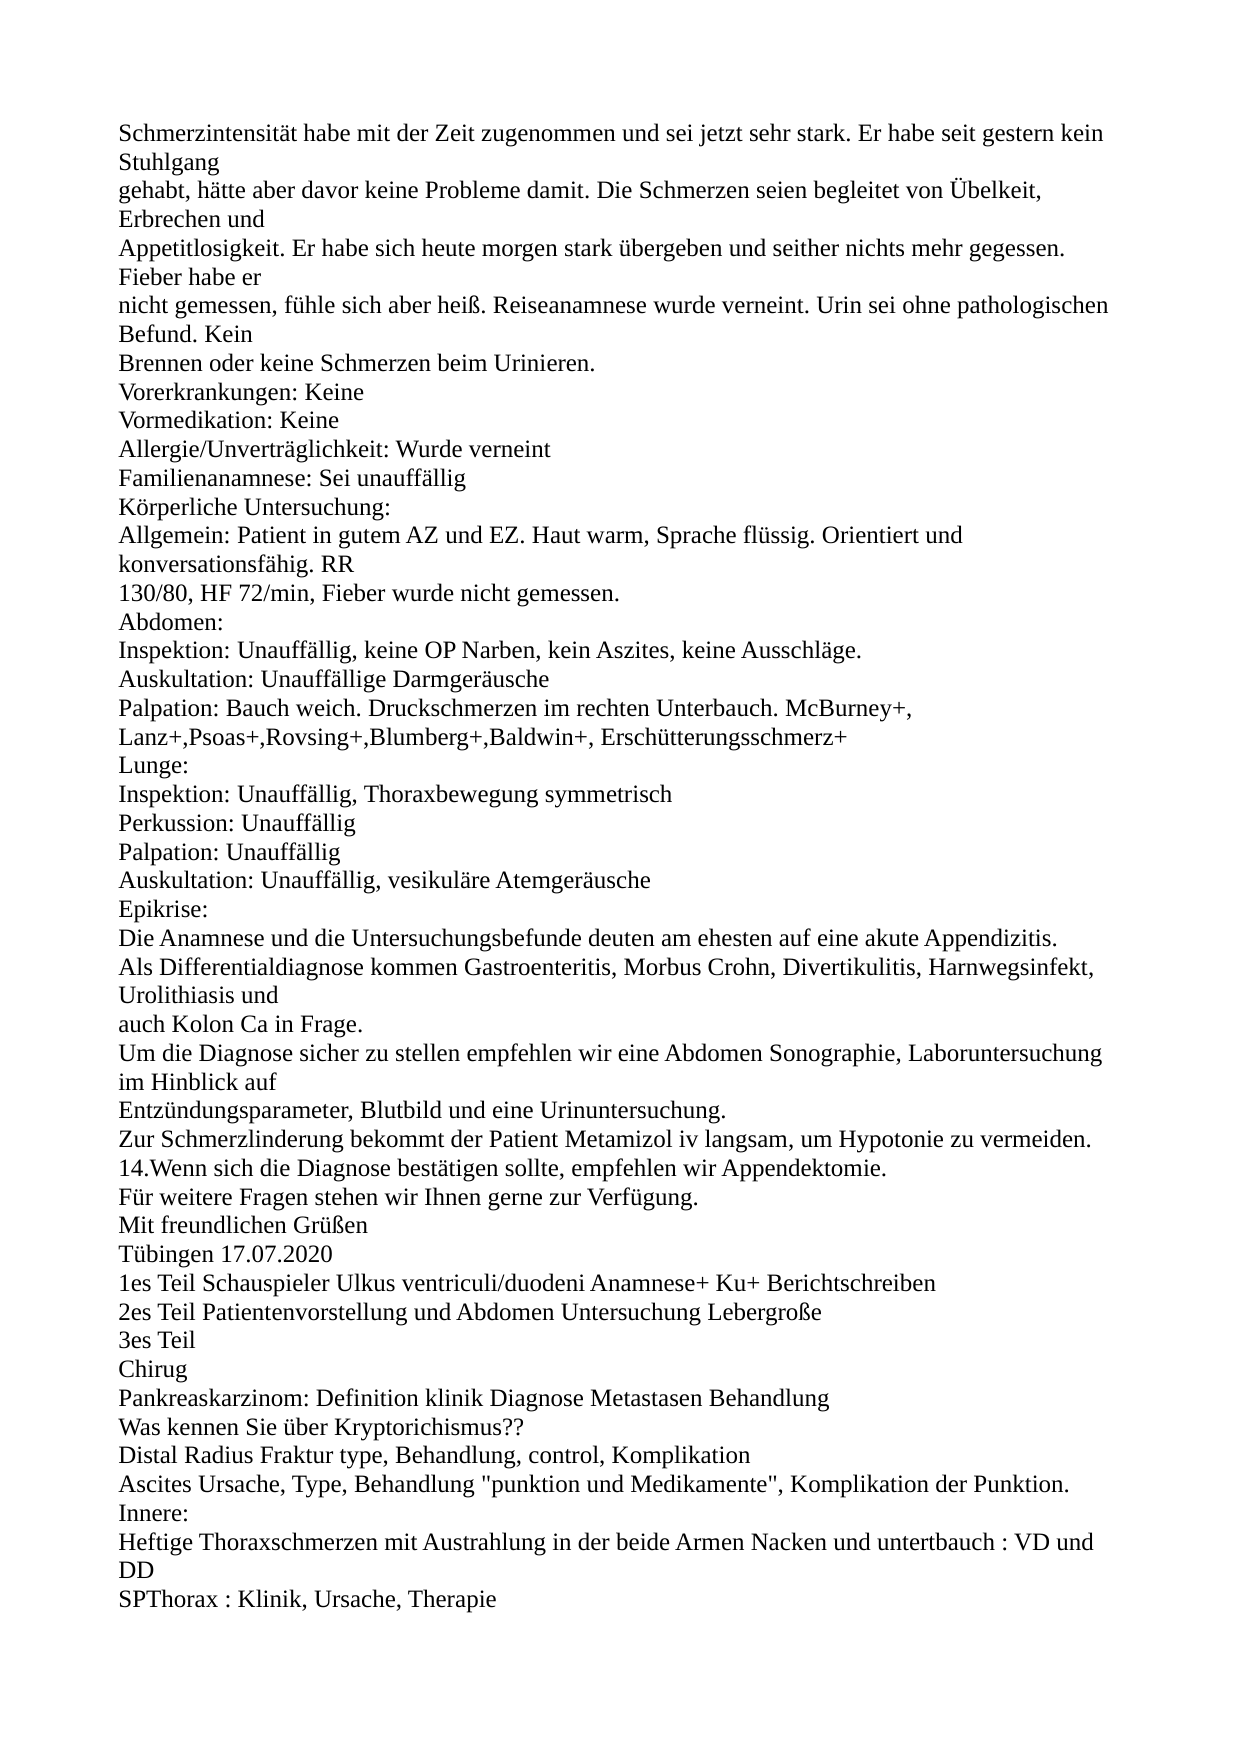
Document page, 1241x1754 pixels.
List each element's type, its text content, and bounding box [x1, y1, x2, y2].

text SPThorax : Klinik, Ursache, Therapie [118, 1584, 1122, 1613]
text Lanz+,Psoas+,Rovsing+,Blumberg+,Baldwin+, Erschütterungsschmerz+ [118, 722, 1122, 751]
text Palpation: Unauffällig [118, 837, 1122, 866]
text Auskultation: Unauffällige Darmgeräusche [118, 664, 1122, 693]
text Vormedikation: Keine [118, 406, 1122, 434]
text auch Kolon Ca in Frage. [118, 1009, 1122, 1038]
text 130/80, HF 72/min, Fieber wurde nicht gemessen. [118, 578, 1122, 607]
text Distal Radius Fraktur type, Behandlung, control, Komplikation [118, 1441, 1122, 1469]
text Chirug [118, 1354, 1122, 1383]
text 3es Teil [118, 1326, 1122, 1354]
text Als Differentialdiagnose kommen Gastroenteritis, Morbus Crohn, Divertikulitis, Harnwegsinfekt, Urolithiasis und [118, 952, 1122, 1009]
text Abdomen: [118, 607, 1122, 636]
text Tübingen 17.07.2020 [118, 1239, 1122, 1268]
text Mit freundlichen Grüßen [118, 1211, 1122, 1239]
text Innere: [118, 1498, 1122, 1527]
text Palpation: Bauch weich. Druckschmerzen im rechten Unterbauch. McBurney+, [118, 693, 1122, 722]
text Was kennen Sie über Kryptorichismus?? [118, 1412, 1122, 1441]
text 14.Wenn sich die Diagnose bestätigen sollte, empfehlen wir Appendektomie. [118, 1153, 1122, 1182]
text Entzündungsparameter, Blutbild und eine Urinuntersuchung. [118, 1096, 1122, 1124]
text Allgemein: Patient in gutem AZ und EZ. Haut warm, Sprache flüssig. Orientiert und konversationsfähig. RR [118, 521, 1122, 578]
text 1es Teil Schauspieler Ulkus ventriculi/duodeni Anamnese+ Ku+ Berichtschreiben [118, 1268, 1122, 1297]
text Appetitlosigkeit. Er habe sich heute morgen stark übergeben und seither nichts mehr gegessen. Fieber habe er [118, 233, 1122, 291]
text Inspektion: Unauffällig, keine OP Narben, kein Aszites, keine Ausschläge. [118, 636, 1122, 664]
text Familienanamnese: Sei unauffällig [118, 463, 1122, 492]
text Ascites Ursache, Type, Behandlung "punktion und Medikamente", Komplikation der Punktion. [118, 1469, 1122, 1498]
text Perkussion: Unauffällig [118, 808, 1122, 837]
text Zur Schmerzlinderung bekommt der Patient Metamizol iv langsam, um Hypotonie zu vermeiden. [118, 1124, 1122, 1153]
text Allergie/Unverträglichkeit: Wurde verneint [118, 434, 1122, 463]
text Heftige Thoraxschmerzen mit Austrahlung in der beide Armen Nacken und untertbauch : VD und DD [118, 1527, 1122, 1584]
text Lunge: [118, 751, 1122, 779]
text Für weitere Fragen stehen wir Ihnen gerne zur Verfügung. [118, 1182, 1122, 1211]
text Körperliche Untersuchung: [118, 492, 1122, 521]
text Schmerzintensität habe mit der Zeit zugenommen und sei jetzt sehr stark. Er habe seit gestern kein Stuhlgang [118, 118, 1122, 176]
text Brennen oder keine Schmerzen beim Urinieren. [118, 348, 1122, 377]
text Um die Diagnose sicher zu stellen empfehlen wir eine Abdomen Sonographie, Laboruntersuchung im Hinblick auf [118, 1038, 1122, 1096]
text Die Anamnese und die Untersuchungsbefunde deuten am ehesten auf eine akute Appendizitis. [118, 923, 1122, 952]
text Vorerkrankungen: Keine [118, 377, 1122, 406]
text nicht gemessen, fühle sich aber heiß. Reiseanamnese wurde verneint. Urin sei ohne pathologischen Befund. Kein [118, 291, 1122, 348]
text 2es Teil Patientenvorstellung und Abdomen Untersuchung Lebergroße [118, 1297, 1122, 1326]
text Inspektion: Unauffällig, Thoraxbewegung symmetrisch [118, 779, 1122, 808]
text Epikrise: [118, 894, 1122, 923]
text Auskultation: Unauffällig, vesikuläre Atemgeräusche [118, 866, 1122, 894]
text gehabt, hätte aber davor keine Probleme damit. Die Schmerzen seien begleitet von Übelkeit, Erbrechen und [118, 176, 1122, 233]
text Pankreaskarzinom: Definition klinik Diagnose Metastasen Behandlung [118, 1383, 1122, 1412]
